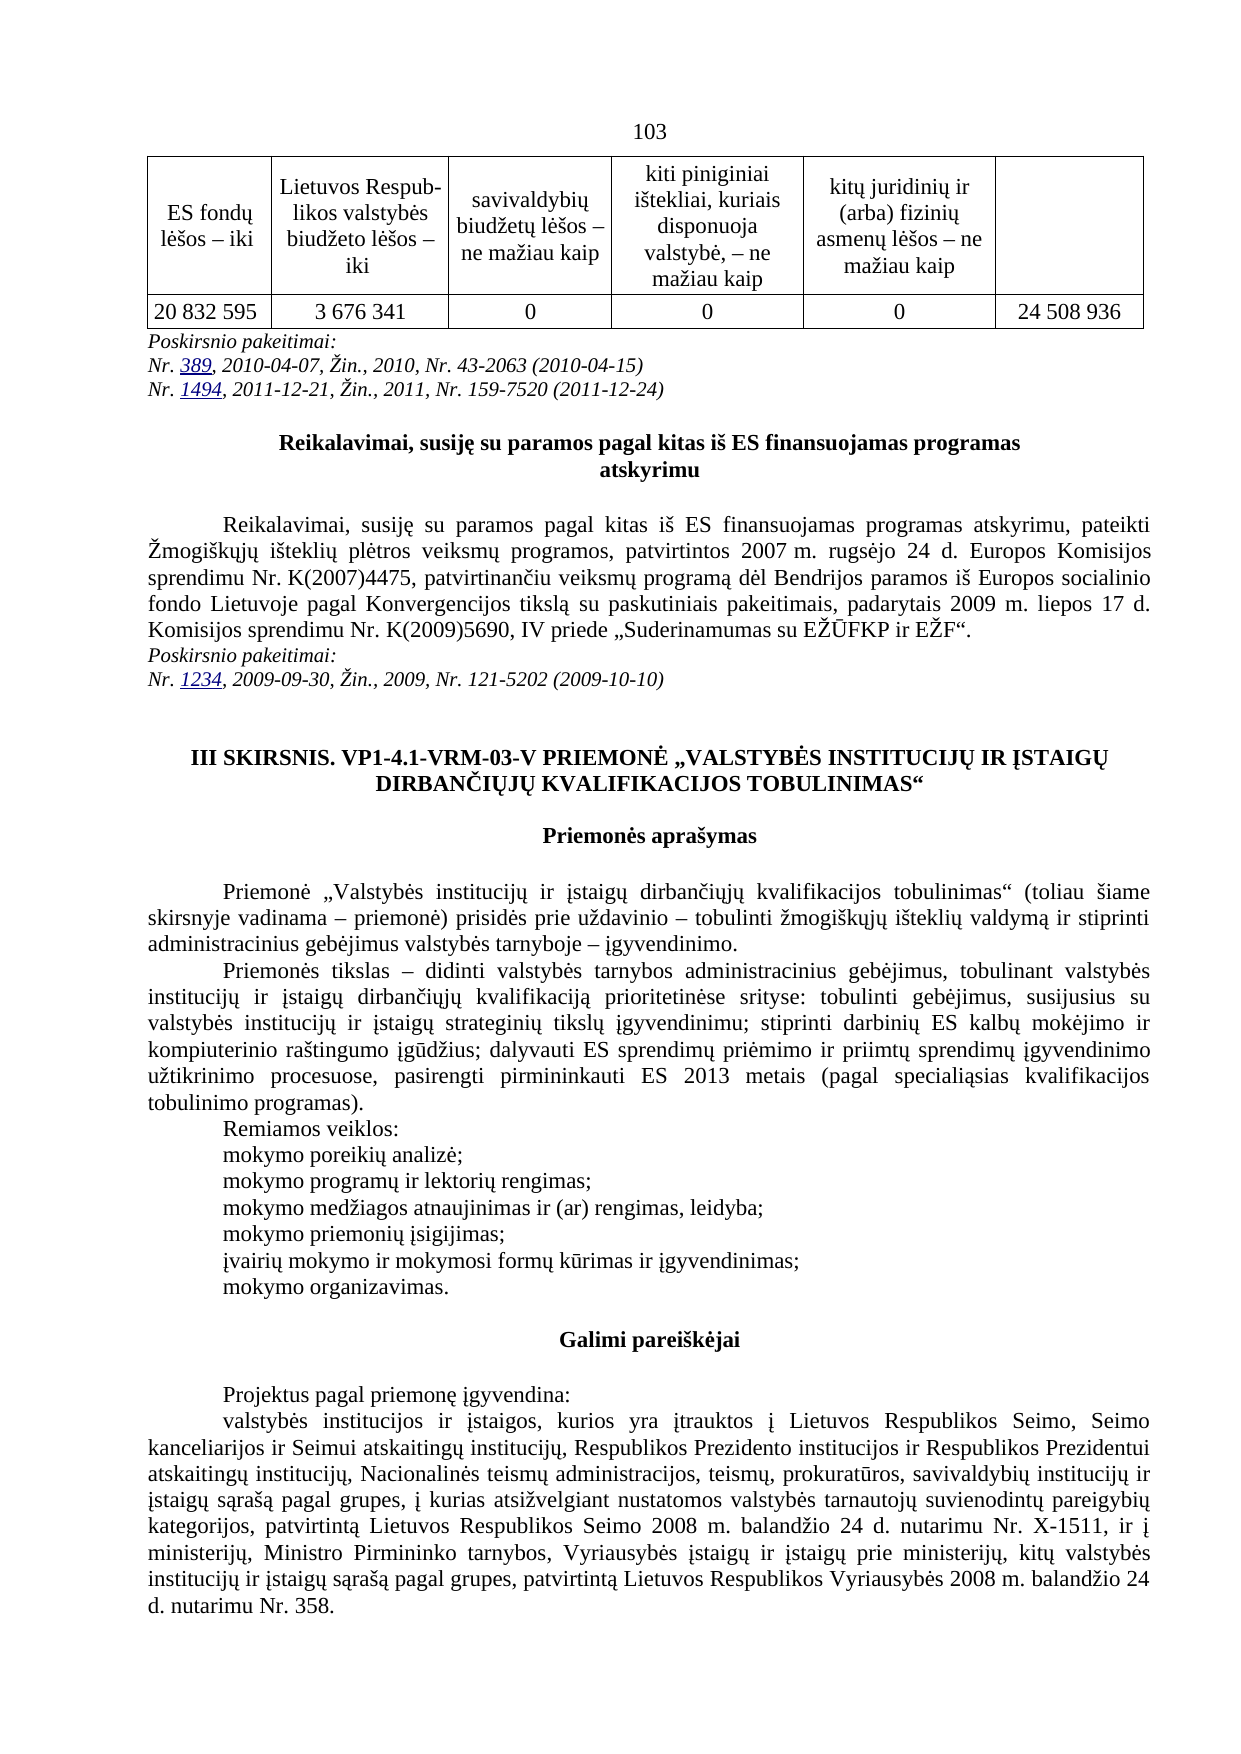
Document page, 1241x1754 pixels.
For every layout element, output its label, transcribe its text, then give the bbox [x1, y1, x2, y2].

text Priemonės aprašymas [148, 823, 1152, 849]
table_header [996, 157, 1143, 294]
table_cell 0 [612, 295, 803, 327]
text mokymo poreikių analizė; [148, 1141, 1152, 1168]
table_cell savivaldybių biudžetų lėšos – ne mažiau kaip [449, 157, 611, 294]
table_cell kiti piniginiai ištek­liai, kuriais dispo­nuo­ja valstybė, – ne mažiau kaip [612, 157, 803, 294]
text Galimi pareiškėjai [148, 1326, 1152, 1352]
text Reikalavimai, susiję su paramos pagal kitas iš ES finansuojamas programas atskyrimu [148, 429, 1152, 482]
table_cell 20 832 595 [148, 295, 271, 327]
text Poskirsnio pakeitimai: [148, 643, 1152, 667]
text Poskirsnio pakeitimai: [148, 328, 1152, 353]
text Remiamos veiklos: [148, 1115, 1152, 1141]
text Nr. 389, 2010-04-07, Žin., 2010, Nr. 43-2063 (2010-04-15) [148, 353, 1152, 377]
text Priemonė „Valstybės institucijų ir įstaigų dirbančiųjų kvalifikacijos tobulinimas“ (toliau šiame skirsnyje vadinama – priemonė) prisidės prie uždavinio – tobulinti žmogiškųjų išteklių valdymą ir stiprinti administracinius gebėjimus valstybės tarnyboje – įgyvendinimo. [148, 878, 1152, 957]
text mokymo medžiagos atnaujinimas ir (ar) rengimas, leidyba; [148, 1194, 1152, 1220]
text Nr. 1494, 2011-12-21, Žin., 2011, Nr. 159-7520 (2011-12-24) [148, 377, 1152, 401]
table_cell kitų juridinių ir (arba) fizinių asmenų lėšos – ne mažiau kaip [804, 157, 995, 294]
text Projektus pagal priemonę įgyvendina: [148, 1381, 1152, 1407]
text įvairių mokymo ir mokymosi formų kūrimas ir įgyvendinimas; [148, 1247, 1152, 1273]
text mokymo programų ir lektorių rengimas; [148, 1168, 1152, 1194]
text Nr. 1234, 2009-09-30, Žin., 2009, Nr. 121-5202 (2009-10-10) [148, 667, 1152, 691]
text valstybės institucijos ir įstaigos, kurios yra įtrauktos į Lietuvos Respublikos Seimo, Seimo kanceliarijos ir Seimui atskaitingų institucijų, Respublikos Prezidento institucijos ir Respublikos Prezidentui atskaitingų institucijų, Nacionalinės teismų administracijos, teismų, prokuratūros, savivaldybių institucijų ir įstaigų sąrašą pagal grupes, į kurias atsižvelgiant nustatomos valstybės tarnautojų suvienodintų pareigybių kategorijos, patvirtintą Lietuvos Respublikos Seimo 2008 m. balandžio 24 d. nutarimu Nr. X-1511, ir į ministerijų, Ministro Pirmininko tarnybos, Vyriausybės įstaigų ir įstaigų prie ministerijų, kitų valstybės institucijų ir įstaigų sąrašą pagal grupes, patvirtintą Lietuvos Respublikos Vyriausybės 2008 m. balandžio 24 d. nutarimu Nr. 358. [148, 1407, 1152, 1618]
table_cell 0 [804, 295, 995, 327]
text Reikalavimai, susiję su paramos pagal kitas iš ES finansuojamas programas atskyrimu, pateikti Žmogiškųjų išteklių plėtros veiksmų programos, patvirtintos 2007 m. rugsėjo 24 d. Europos Komisijos sprendimu Nr. K(2007)4475, patvirtinančiu veiksmų programą dėl Bendrijos paramos iš Europos socialinio fondo Lietuvoje pagal Konvergencijos tikslą su paskutiniais pakeitimais, padarytais 2009 m. liepos 17 d. Komisijos sprendimu Nr. K(2009)5690, IV priede „Suderinamumas su EŽŪFKP ir EŽF“. [148, 511, 1152, 643]
table_cell ES fondų lėšos – iki [148, 157, 271, 294]
subtitle III SKIRSNIS. VP1-4.1-VRM-03-V PRIEMONĖ „VALSTYBĖS INSTITUCIJŲ IR ĮSTAIGŲ DIRBANČIŲJŲ KVALIFIKACIJOS TOBULINIMAS“ [148, 743, 1152, 796]
text Priemonės tikslas – didinti valstybės tarnybos administracinius gebėjimus, tobulinant valstybės institucijų ir įstaigų dirbančiųjų kvalifikaciją prioritetinėse srityse: tobulinti gebėjimus, susijusius su valstybės institucijų ir įstaigų strateginių tikslų įgyvendinimu; stiprinti darbinių ES kalbų mokėjimo ir kompiuterinio raštingumo įgūdžius; dalyvauti ES sprendimų priėmimo ir priimtų sprendimų įgyvendinimo užtikrinimo procesuose, pasirengti pirmininkauti ES 2013 metais (pagal specialiąsias kvalifikacijos tobulinimo programas). [148, 957, 1152, 1115]
table_cell 24 508 936 [996, 295, 1143, 327]
table_cell Lietuvos Res­pub­likos valstybės biudžeto lėšos – iki [272, 157, 448, 294]
text mokymo priemonių įsigijimas; [148, 1220, 1152, 1247]
text mokymo organizavimas. [148, 1273, 1152, 1299]
table_cell 3 676 341 [272, 295, 448, 327]
table_cell 0 [449, 295, 611, 327]
